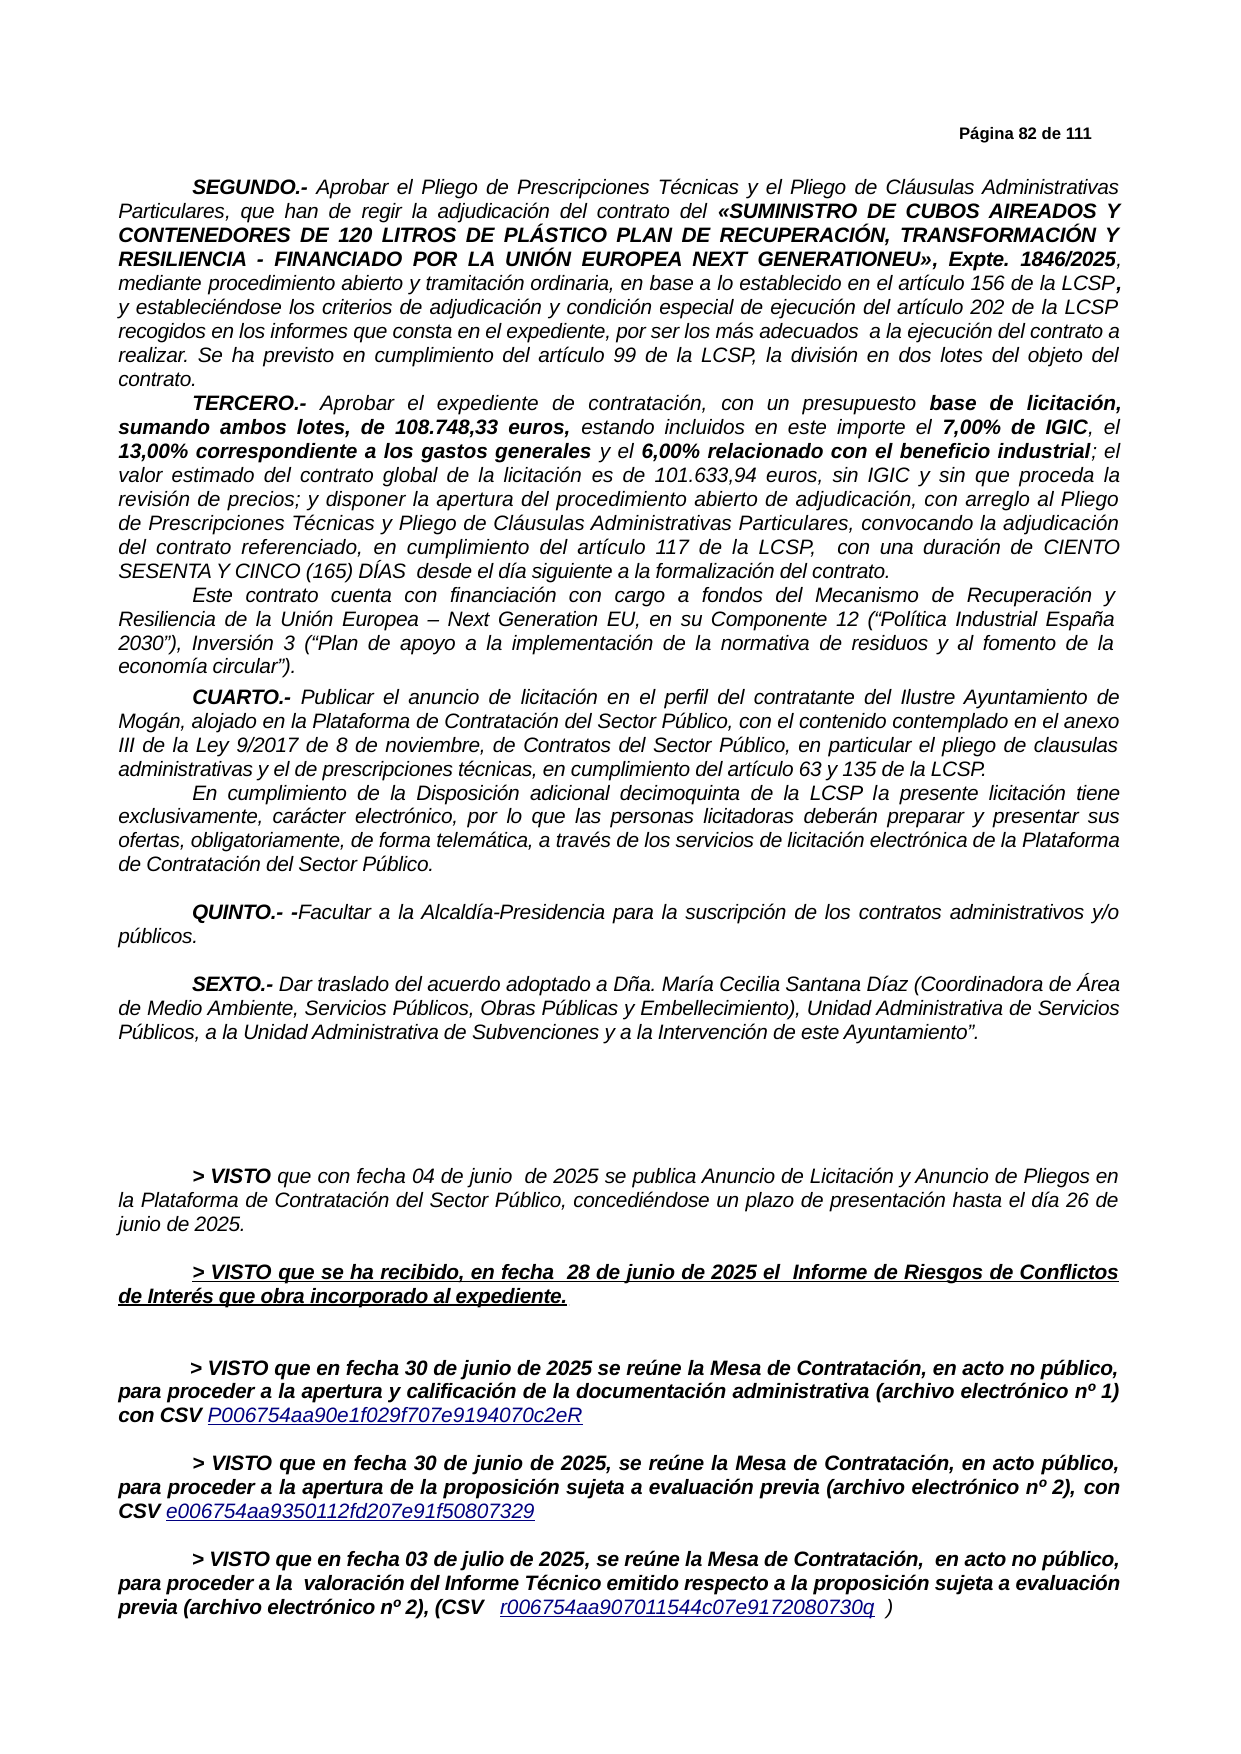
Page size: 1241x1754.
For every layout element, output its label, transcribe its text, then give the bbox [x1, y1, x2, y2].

text TERCERO.- Aprobar el expediente de contratación, con un presupuesto base de licitación, sumando ambos lotes, de 108.748,33 euros, estando incluidos en este importe el 7,00% de IGIC, el 13,00% correspondiente a los gastos generales y el 6,00% relacionado con el beneficio industrial; el valor estimado del contrato global de la licitación es de 101.633,94 euros, sin IGIC y sin que proceda la revisión de precios; y disponer la apertura del procedimiento abierto de adjudicación, con arreglo al Pliego de Prescripciones Técnicas y Pliego de Cláusulas Administrativas Particulares, convocando la adjudicación del contrato referenciado, en cumplimiento del artículo 117 de la LCSP, con una duración de CIENTO SESENTA Y CINCO (165) DÍAS desde el día siguiente a la formalización del contrato. [118, 391, 1122, 582]
text > VISTO que en fecha 30 de junio de 2025 se reúne la Mesa de Contratación, en acto no público, para proceder a la apertura y calificación de la documentación administrativa (archivo electrónico nº 1) con CSV P006754aa90e1f029f707e9194070c2eR [118, 1355, 1122, 1427]
text SEGUNDO.- Aprobar el Pliego de Prescripciones Técnicas y el Pliego de Cláusulas Administrativas Particulares, que han de regir la adjudicación del contrato del «SUMINISTRO DE CUBOS AIREADOS Y CONTENEDORES DE 120 LITROS DE PLÁSTICO PLAN DE RECUPERACIÓN, TRANSFORMACIÓN Y RESILIENCIA - FINANCIADO POR LA UNIÓN EUROPEA NEXT GENERATIONEU», Expte. 1846/2025, mediante procedimiento abierto y tramitación ordinaria, en base a lo establecido en el artículo 156 de la LCSP, y estableciéndose los criterios de adjudicación y condición especial de ejecución del artículo 202 de la LCSP recogidos en los informes que consta en el expediente, por ser los más adecuados a la ejecución del contrato a realizar. Se ha previsto en cumplimiento del artículo 99 de la LCSP, la división en dos lotes del objeto del contrato. [118, 175, 1122, 391]
text > VISTO que en fecha 30 de junio de 2025, se reúne la Mesa de Contratación, en acto público, para proceder a la apertura de la proposición sujeta a evaluación previa (archivo electrónico nº 2), con CSV e006754aa9350112fd207e91f50807329 [118, 1451, 1122, 1523]
text QUINTO.- -Facultar a la Alcaldía-Presidencia para la suscripción de los contratos administrativos y/o públicos. [118, 900, 1122, 948]
text > VISTO que en fecha 03 de julio de 2025, se reúne la Mesa de Contratación, en acto no público, para proceder a la valoración del Informe Técnico emitido respecto a la proposición sujeta a evaluación previa (archivo electrónico nº 2), (CSV r006754aa907011544c07e9172080730q ) [118, 1547, 1122, 1619]
text Este contrato cuenta con financiación con cargo a fondos del Mecanismo de Recuperación y Resiliencia de la Unión Europea – Next Generation EU, en su Componente 12 (“Política Industrial España 2030”), Inversión 3 (“Plan de apoyo a la implementación de la normativa de residuos y al fomento de la economía circular”). [118, 582, 1117, 678]
text > VISTO que con fecha 04 de junio de 2025 se publica Anuncio de Licitación y Anuncio de Pliegos en la Plataforma de Contratación del Sector Público, concediéndose un plazo de presentación hasta el día 26 de junio de 2025. [118, 1164, 1122, 1236]
text SEXTO.- Dar traslado del acuerdo adoptado a Dña. María Cecilia Santana Díaz (Coordinadora de Área de Medio Ambiente, Servicios Públicos, Obras Públicas y Embellecimiento), Unidad Administrativa de Servicios Públicos, a la Unidad Administrativa de Subvenciones y a la Intervención de este Ayuntamiento”. [118, 972, 1122, 1044]
text En cumplimiento de la Disposición adicional decimoquinta de la LCSP la presente licitación tiene exclusivamente, carácter electrónico, por lo que las personas licitadoras deberán preparar y presentar sus ofertas, obligatoriamente, de forma telemática, a través de los servicios de licitación electrónica de la Plataforma de Contratación del Sector Público. [118, 780, 1122, 876]
text CUARTO.- Publicar el anuncio de licitación en el perfil del contratante del Ilustre Ayuntamiento de Mogán, alojado en la Plataforma de Contratación del Sector Público, con el contenido contemplado en el anexo III de la Ley 9/2017 de 8 de noviembre, de Contratos del Sector Público, en particular el pliego de clausulas administrativas y el de prescripciones técnicas, en cumplimiento del artículo 63 y 135 de la LCSP. [118, 684, 1122, 780]
text > VISTO que se ha recibido, en fecha 28 de junio de 2025 el Informe de Riesgos de Conflictos de Interés que obra incorporado al expediente. [118, 1259, 1122, 1307]
